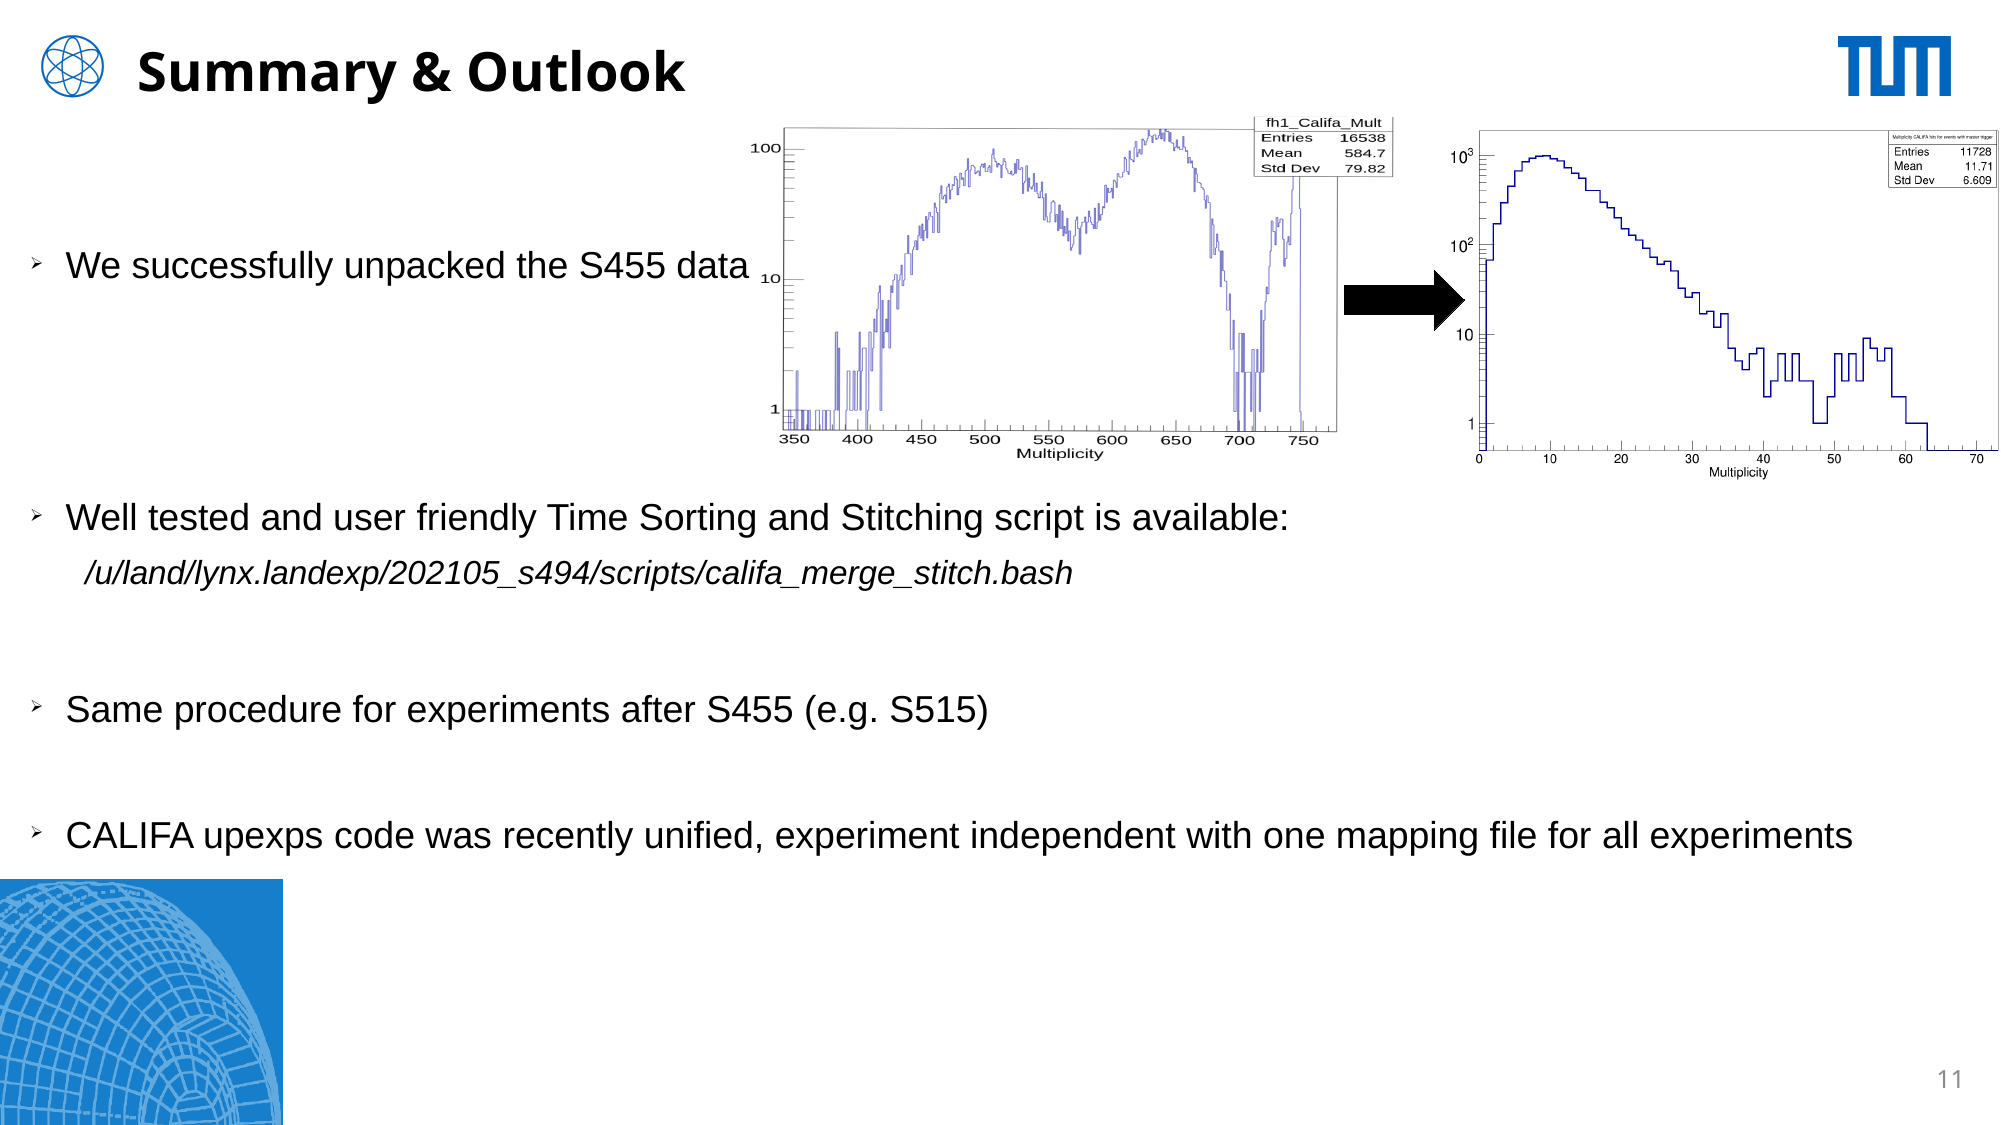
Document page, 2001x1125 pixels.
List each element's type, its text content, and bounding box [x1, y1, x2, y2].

text_box [1344, 270, 1465, 331]
picture [1440, 128, 1999, 484]
picture [36, 30, 108, 101]
picture [738, 114, 1407, 237]
picture [0, 879, 283, 1125]
picture [1838, 36, 1951, 96]
title Summary & Outlook [137, 32, 1809, 109]
text_box We successfully unpacked the S455 data Well tested and user friendly Time Sorting and Stitching script is available: /u/land/lynx.landexp/202105_s494/scripts/califa_merge_stitch.bash Same procedure for experiments after S455 (e.g. S515) CALIFA upexps code was recently unified, experiment independent with one mapping file for all experiments [15, 237, 1891, 886]
